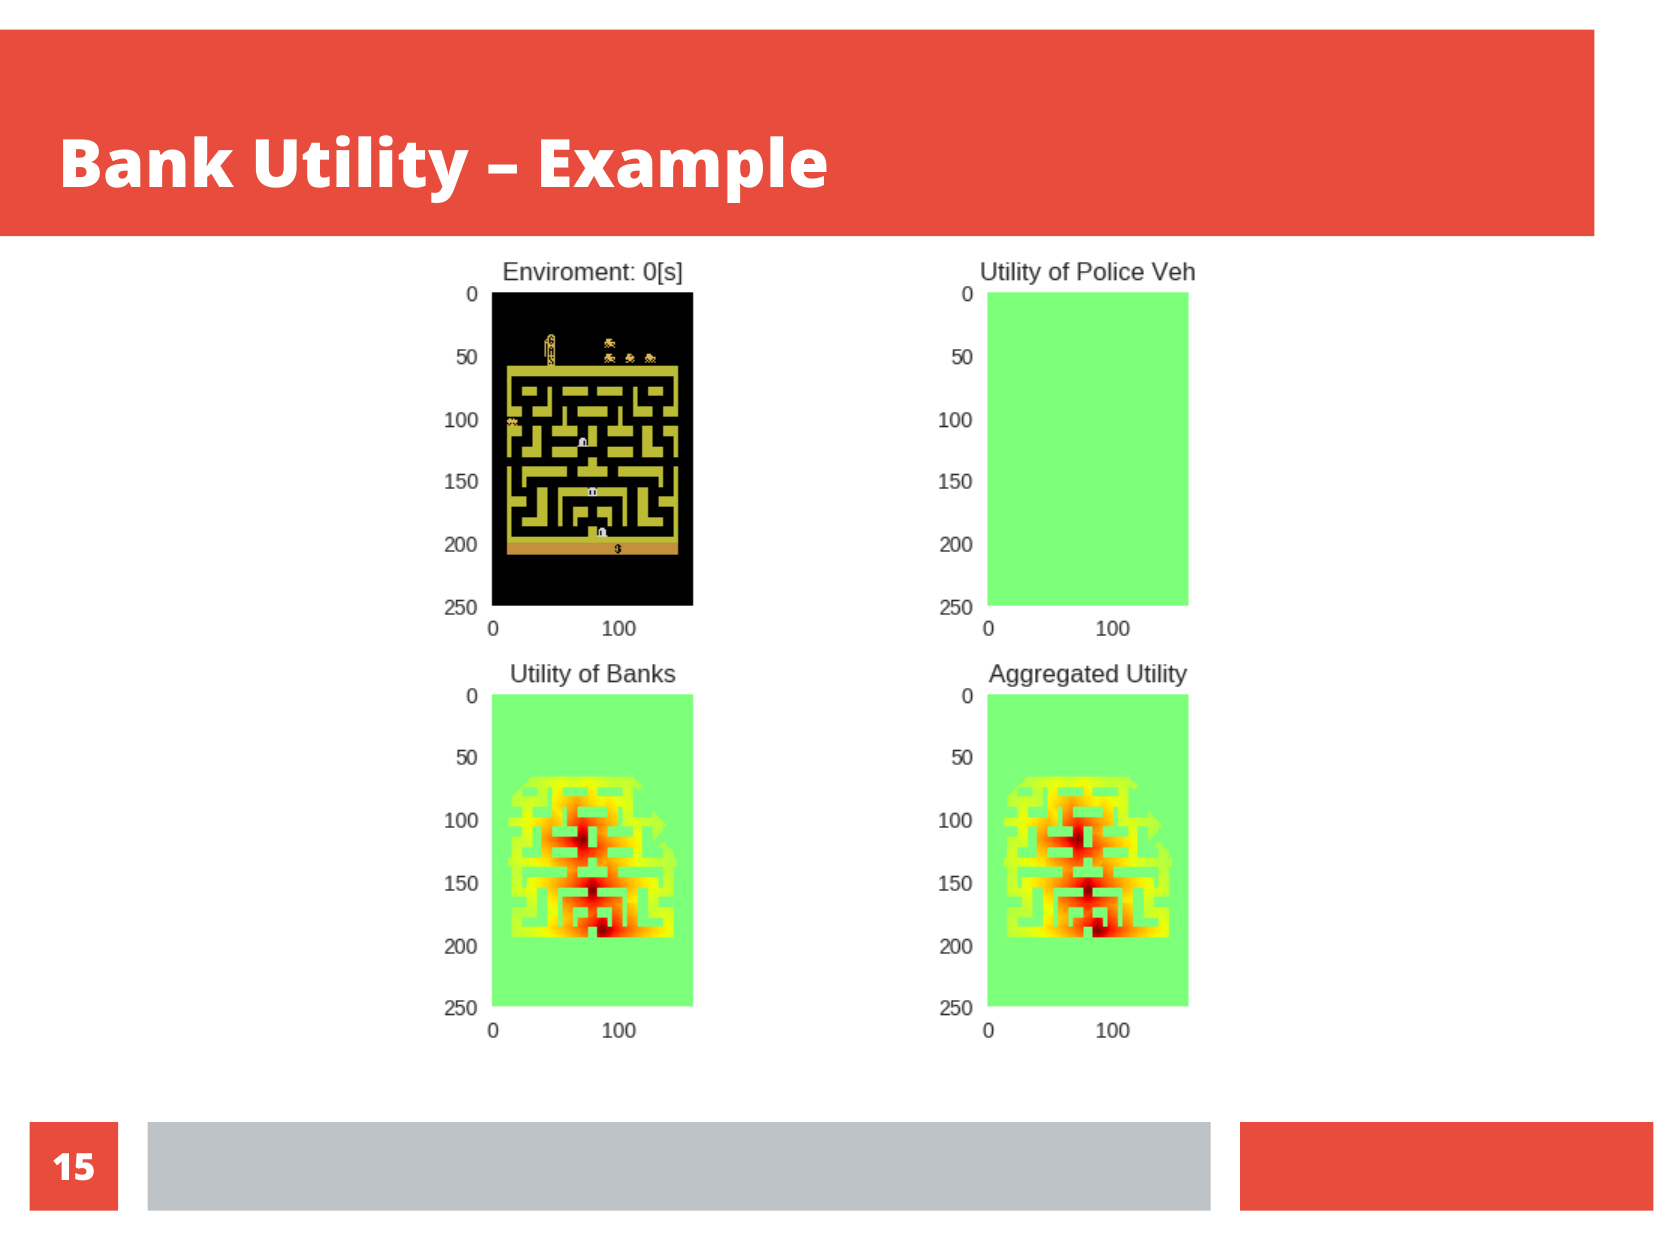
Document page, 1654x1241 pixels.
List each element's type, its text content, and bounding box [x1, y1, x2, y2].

picture [240, 240, 1441, 1066]
title Bank Utility – Example [59, 59, 1595, 207]
